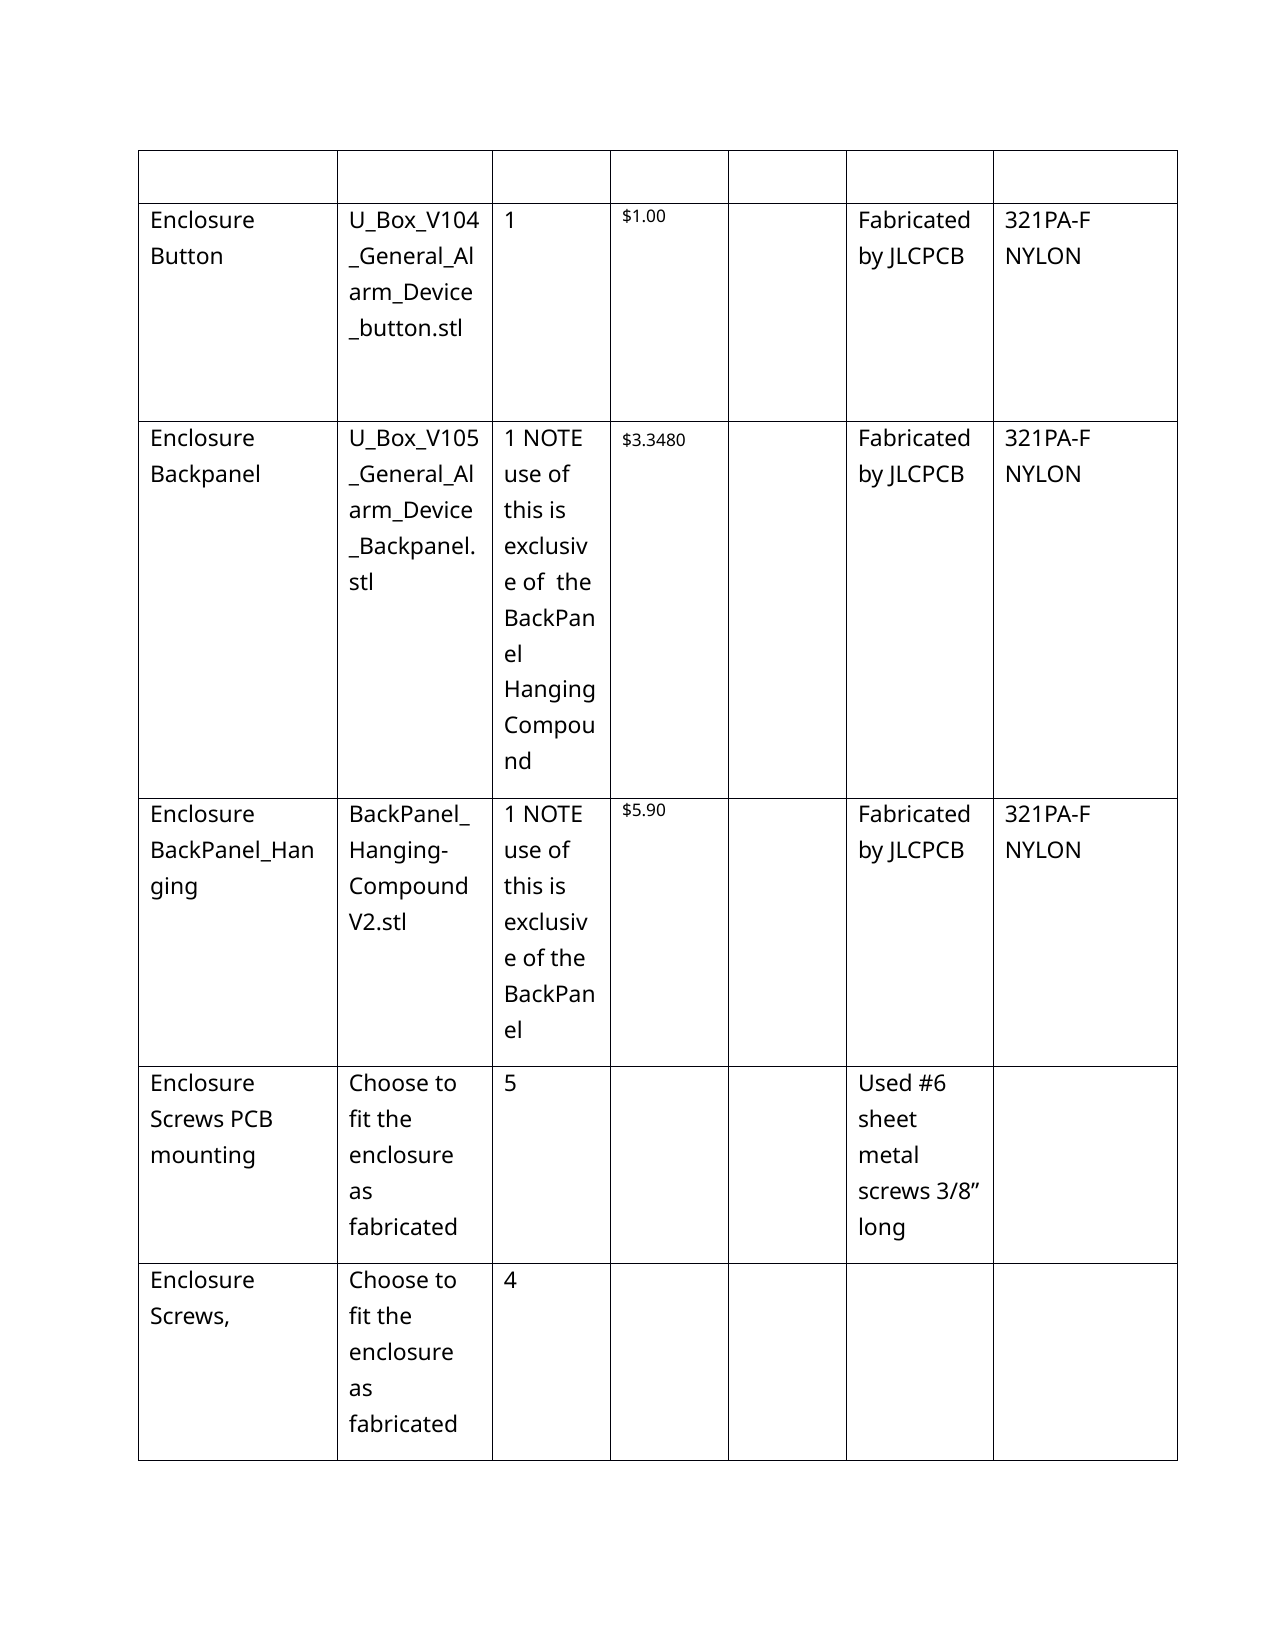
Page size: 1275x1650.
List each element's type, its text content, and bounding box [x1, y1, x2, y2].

table_cell [611, 1067, 728, 1263]
table_cell $3.3480 [611, 422, 728, 797]
table_cell [729, 1264, 846, 1460]
table_cell Choose to fit the enclosure as fabricated [338, 1067, 492, 1263]
table_cell Fabricated by JLCPCB [847, 799, 993, 1066]
table_cell Used #6 sheet metal screws 3/8” long [847, 1067, 993, 1263]
table_cell [994, 1264, 1177, 1460]
table_cell [493, 151, 610, 203]
table_cell 4 [493, 1264, 610, 1460]
table_cell [729, 1067, 846, 1263]
table_cell [729, 422, 846, 797]
table_cell 1 NOTE use of this is exclusive of the BackPanel Hanging Compound [493, 422, 610, 797]
table_cell Enclosure Screws PCB mounting [139, 1067, 337, 1263]
table_cell Enclosure Screws, [139, 1264, 337, 1460]
table_cell [847, 151, 993, 203]
table_cell Choose to fit the enclosure as fabricated [338, 1264, 492, 1460]
table_cell BackPanel_Hanging-CompoundV2.stl [338, 799, 492, 1066]
table_cell 5 [493, 1067, 610, 1263]
table_cell [139, 151, 337, 203]
table_cell Fabricated by JLCPCB [847, 422, 993, 797]
table_cell U_Box_V105_General_Alarm_Device_Backpanel.stl [338, 422, 492, 797]
table_cell [994, 151, 1177, 203]
table_cell [338, 151, 492, 203]
table_cell 321PA-F NYLON [994, 799, 1177, 1066]
table_cell U_Box_V104_General_Alarm_Device_button.stl [338, 204, 492, 421]
table_cell 321PA-F NYLON [994, 422, 1177, 797]
table_cell Enclosure Button [139, 204, 337, 421]
table_cell [611, 1264, 728, 1460]
table_cell [847, 1264, 993, 1460]
table_cell [729, 204, 846, 421]
table_cell Fabricated by JLCPCB [847, 204, 993, 421]
table_cell [994, 1067, 1177, 1263]
table_cell [611, 151, 728, 203]
table_cell [729, 151, 846, 203]
table_cell Enclosure Backpanel [139, 422, 337, 797]
table_cell 1 [493, 204, 610, 421]
table_cell $5.90 [611, 799, 728, 1066]
table_cell Enclosure BackPanel_Hanging [139, 799, 337, 1066]
table_cell 1 NOTE use of this is exclusive of the BackPanel [493, 799, 610, 1066]
table_cell [729, 799, 846, 1066]
table_cell $1.00 [611, 204, 728, 421]
table_cell 321PA-F NYLON [994, 204, 1177, 421]
